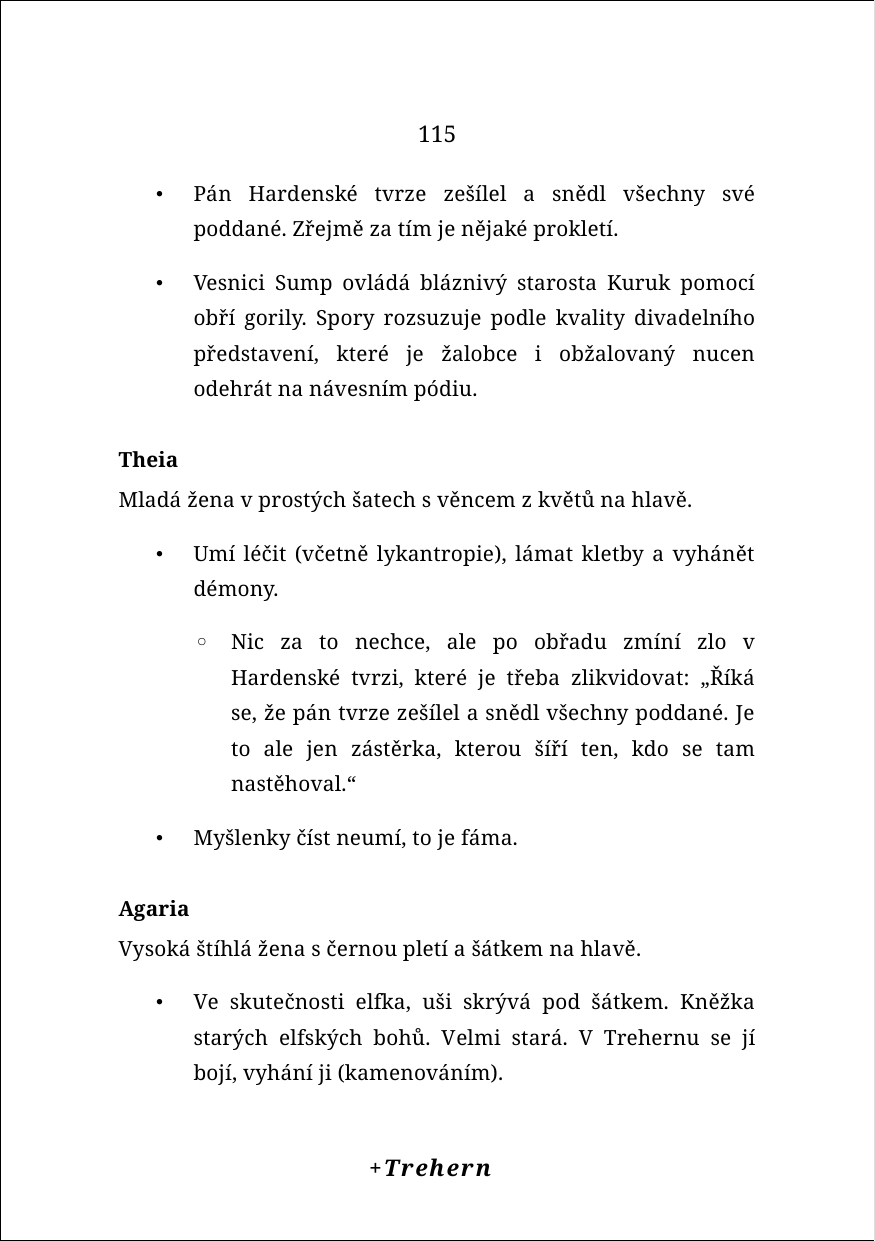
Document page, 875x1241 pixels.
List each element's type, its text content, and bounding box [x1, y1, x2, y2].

subtitle Agaria [118, 894, 756, 922]
list Nic za to nechce, ale po obřadu zmíní zlo v Hardenské tvrzi, které je třeba zlikvidovat: „Říká se, že pán tvrze zešílel a snědl všechny poddané. Je to ale jen zástěrka, kterou šíří ten, kdo se tam nastěhoval.“ [193, 627, 756, 798]
text Mladá žena v prostých šatech s věncem z květů na hlavě. [118, 485, 756, 514]
list Umí léčit (včetně lykantropie), lámat kletby a vyhánět démony. [156, 539, 756, 603]
text Vysoká štíhlá žena s černou pletí a šátkem na hlavě. [118, 934, 756, 962]
list Vesnici Sump ovládá bláznivý starosta Kuruk pomocí obří gorily. Spory rozsuzuje podle kvality divadelního představení, které je žalobce i obžalovaný nucen odehrát na návesním pódiu. [156, 268, 756, 403]
list Pán Hardenské tvrze zešílel a snědl všechny své poddané. Zřejmě za tím je nějaké prokletí. [156, 179, 756, 243]
list Ve skutečnosti elfka, uši skrývá pod šátkem. Kněžka starých elfských bohů. Velmi stará. V Trehernu se jí bojí, vyhání ji (kamenováním). [156, 987, 756, 1087]
list Myšlenky číst neumí, to je fáma. [156, 823, 756, 851]
subtitle Theia [118, 445, 756, 474]
